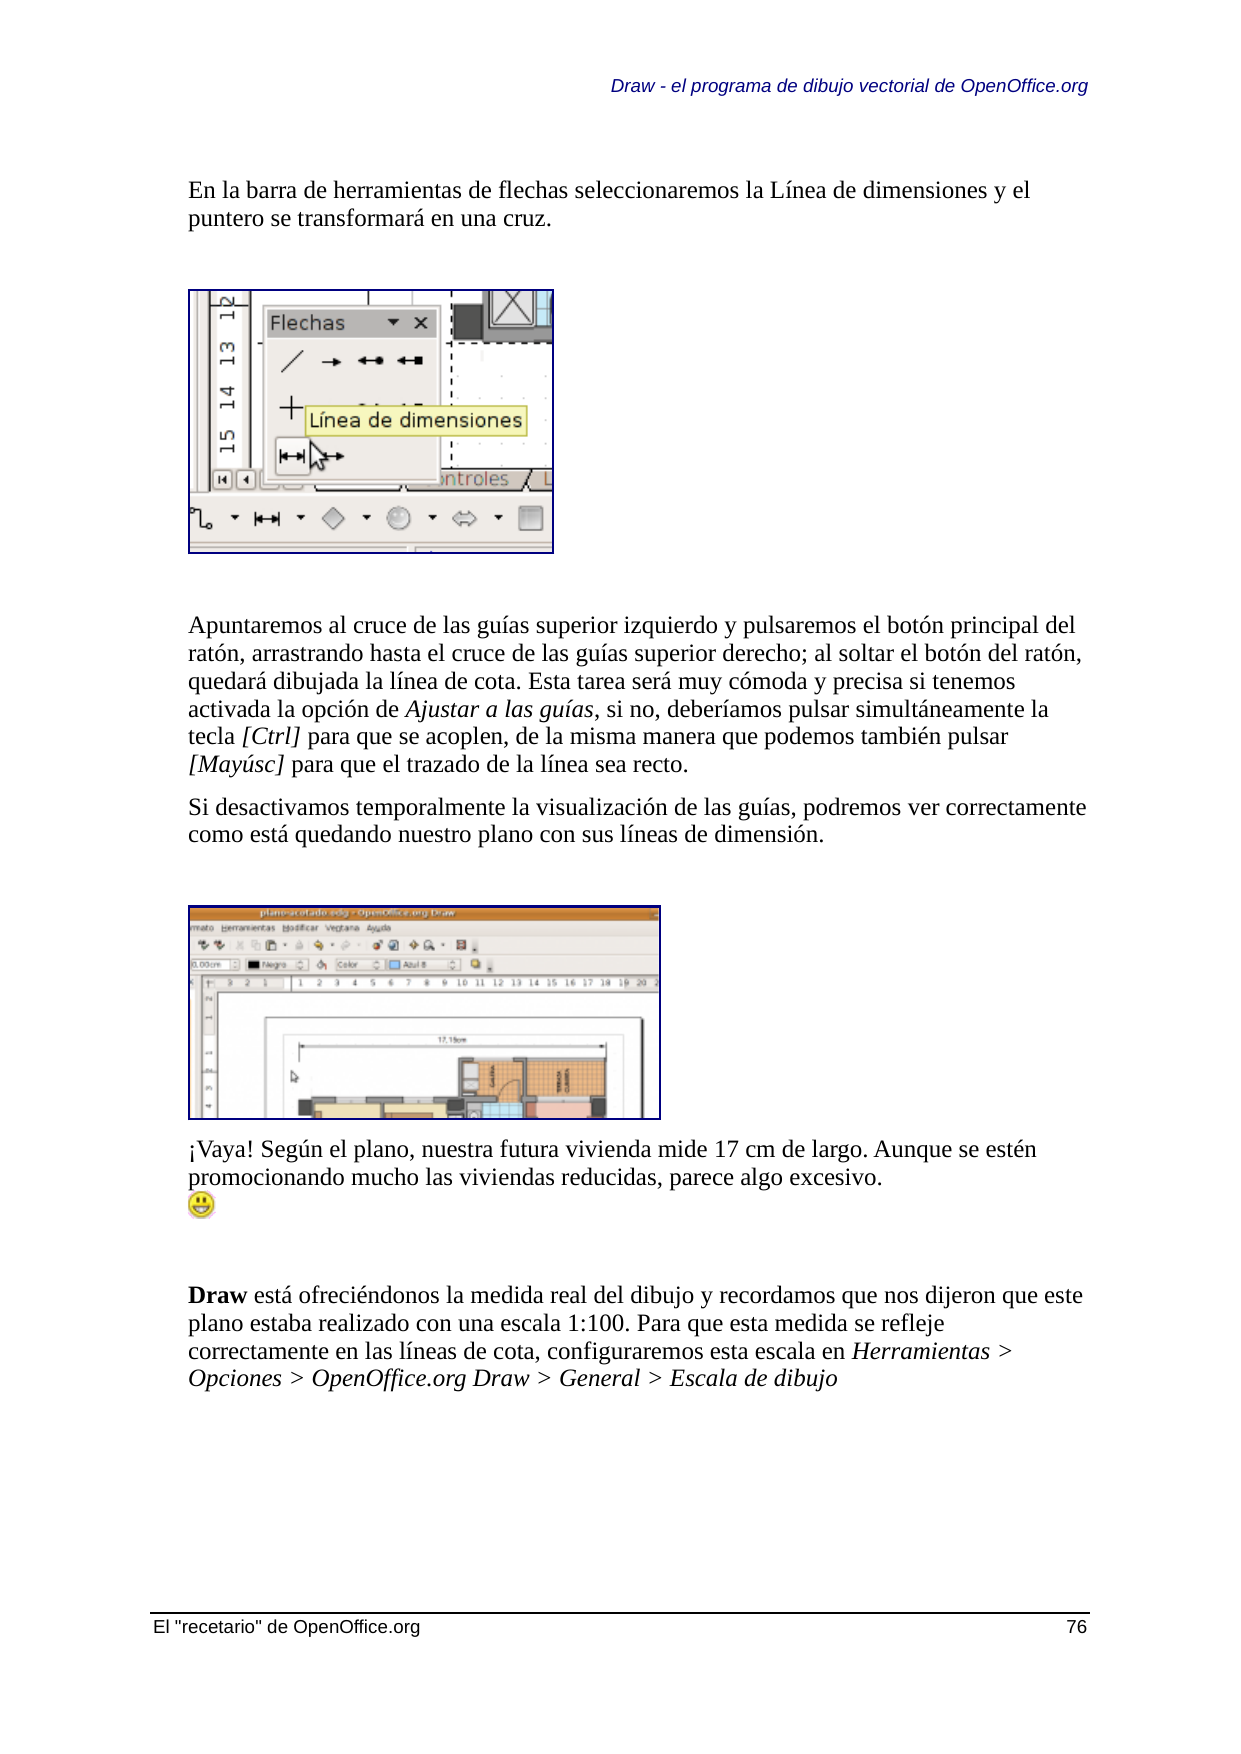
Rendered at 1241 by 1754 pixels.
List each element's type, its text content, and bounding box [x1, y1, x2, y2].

text En la barra de herramientas de flechas seleccionaremos la Línea de dimensiones y el puntero se transformará en una cruz. [188, 176, 1090, 232]
text Apuntaremos al cruce de las guías superior izquierdo y pulsaremos el botón principal del ratón, arrastrando hasta el cruce de las guías superior derecho; al soltar el botón del ratón, quedará dibujada la línea de cota. Esta tarea será muy cómoda y precisa si tenemos activada la opción de Ajustar a las guías, si no, deberíamos pulsar simultáneamente la tecla [Ctrl] para que se acoplen, de la misma manera que podemos también pulsar [Mayúsc] para que el trazado de la línea sea recto. [188, 612, 1090, 778]
picture [190, 908, 659, 1118]
text ¡Vaya! Según el plano, nuestra futura vivienda mide 17 cm de largo. Aunque se estén promocionando mucho las viviendas reducidas, parece algo excesivo. [188, 1135, 1090, 1224]
text Si desactivamos temporalmente la visualización de las guías, podremos ver correctamente como está quedando nuestro plano con sus líneas de dimensión. [188, 793, 1090, 848]
picture [190, 291, 552, 552]
picture [187, 1190, 216, 1219]
text Draw está ofreciéndonos la medida real del dibujo y recordamos que nos dijeron que este plano estaba realizado con una escala 1:100. Para que esta medida se refleje correctamente en las líneas de cota, configuraremos esta escala en Herramientas > Opciones > OpenOffice.org Draw > General > Escala de dibujo [188, 1281, 1090, 1392]
